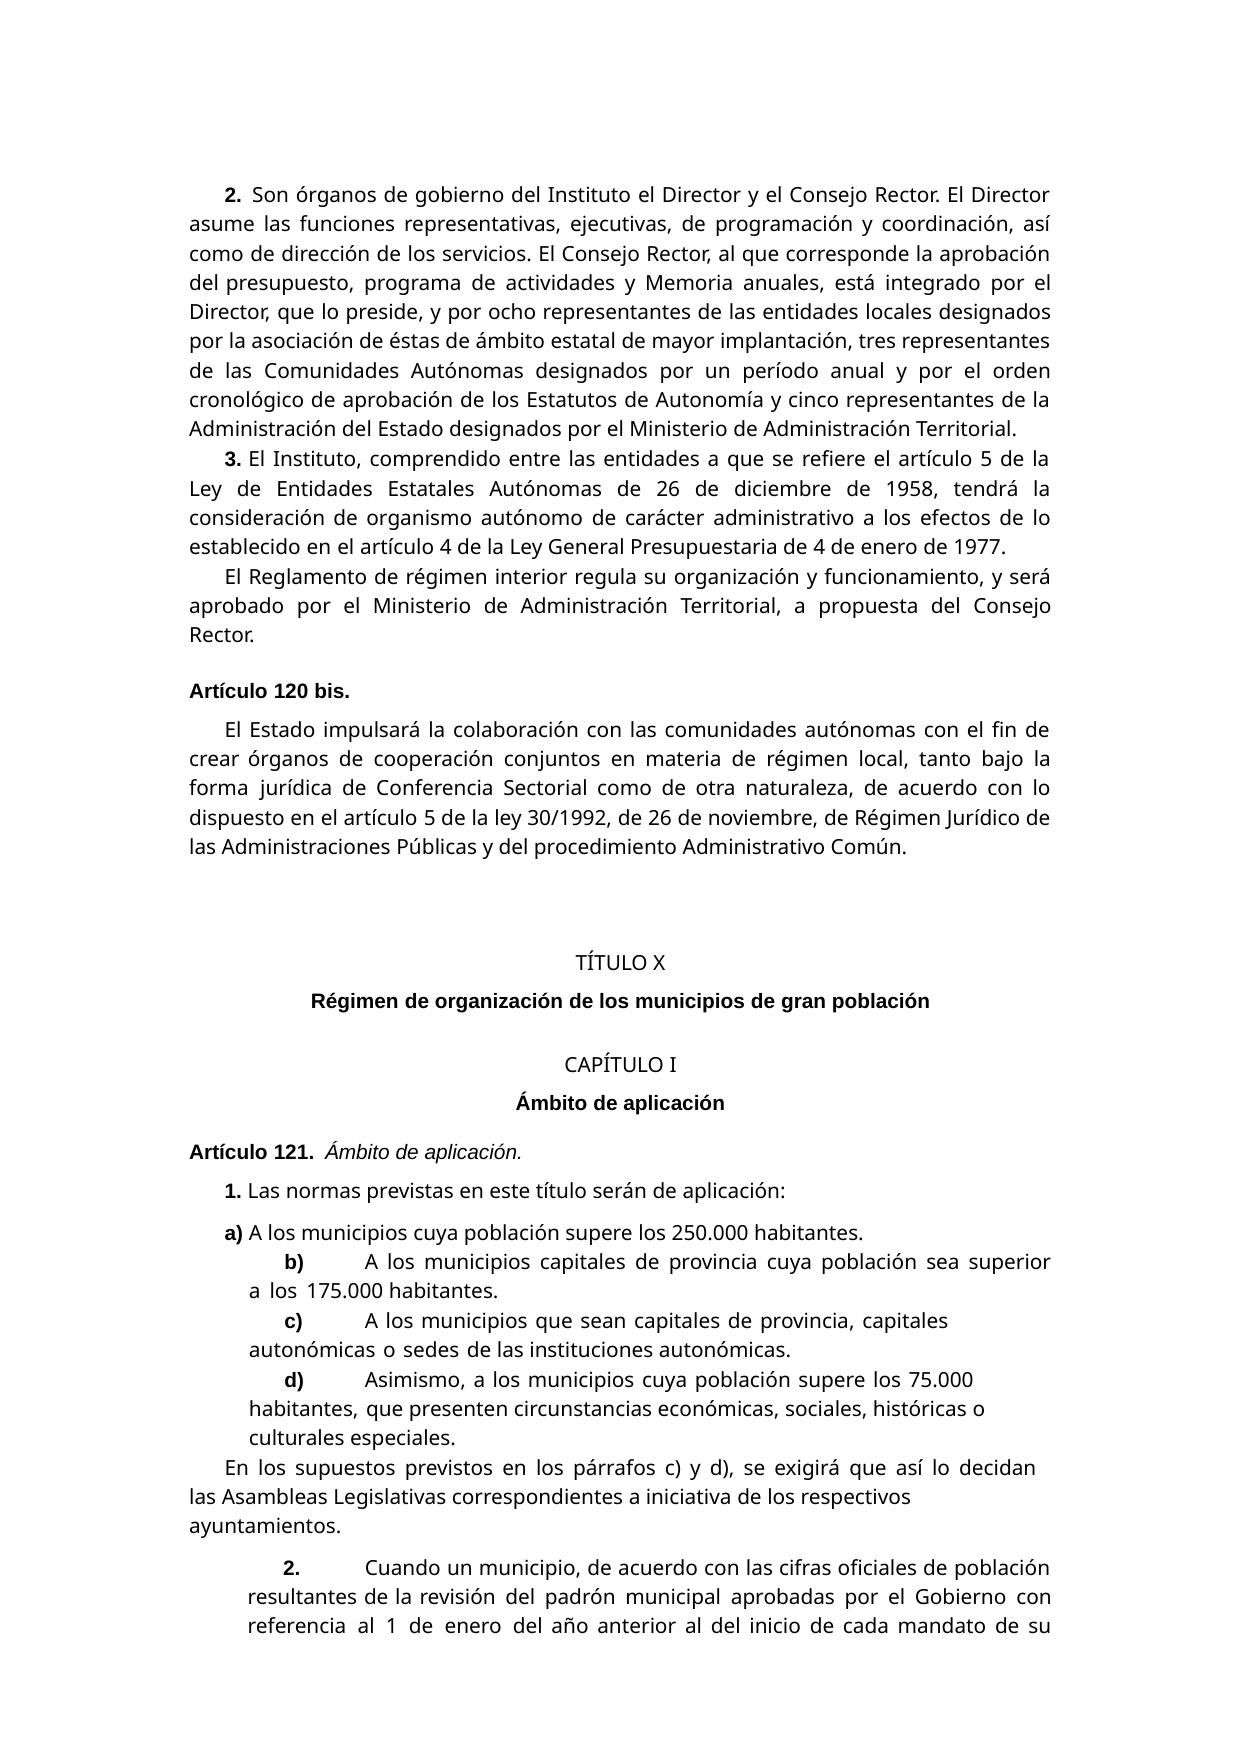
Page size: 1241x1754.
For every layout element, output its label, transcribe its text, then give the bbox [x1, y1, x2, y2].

text CAPÍTULO I [397, 1050, 843, 1078]
list A los municipios que sean capitales de provincia, capitales autonómicas o sedes de las instituciones autonómicas. [249, 1306, 1051, 1364]
list A los municipios capitales de provincia cuya población sea superior a los 175.000 habitantes. [249, 1247, 1051, 1305]
list Las normas previstas en este título serán de aplicación: [224, 1176, 1184, 1204]
list El Instituto, comprendido entre las entidades a que se refiere el artículo 5 de la Ley de Entidades Estatales Autónomas de 26 de diciembre de 1958, tendrá la consideración de organismo autónomo de carácter administrativo a los efectos de lo establecido en el artículo 4 de la Ley General Presupuestaria de 4 de enero de 1977. [189, 444, 1051, 561]
list Son órganos de gobierno del Instituto el Director y el Consejo Rector. El Director asume las funciones representativas, ejecutivas, de programación y coordinación, así como de dirección de los servicios. El Consejo Rector, al que corresponde la aprobación del presupuesto, programa de actividades y Memoria anuales, está integrado por el Director, que lo preside, y por ocho representantes de las entidades locales designados por la asociación de éstas de ámbito estatal de mayor implantación, tres representantes de las Comunidades Autónomas designados por un período anual y por el orden cronológico de aprobación de los Estatutos de Autonomía y cinco representantes de la Administración del Estado designados por el Ministerio de Administración Territorial. [189, 180, 1051, 443]
list Asimismo, a los municipios cuya población supere los 75.000 habitantes, que presenten circunstancias económicas, sociales, históricas o culturales especiales. [249, 1365, 1051, 1452]
subtitle Artículo 120 bis. [189, 679, 1184, 703]
text En los supuestos previstos en los párrafos c) y d), se exigirá que así lo decidan las Asambleas Legislativas correspondientes a iniciativa de los respectivos ayuntamientos. [189, 1453, 1065, 1540]
text TÍTULO X [398, 948, 843, 976]
text Artículo 121. Ámbito de aplicación. [189, 1139, 1184, 1163]
list Cuando un municipio, de acuerdo con las cifras oficiales de población resultantes de la revisión del padrón municipal aprobadas por el Gobierno con referencia al 1 de enero del año anterior al del inicio de cada mandato de su [247, 1553, 1051, 1640]
list A los municipios cuya población supere los 250.000 habitantes. [224, 1218, 1184, 1246]
text El Estado impulsará la colaboración con las comunidades autónomas con el fin de crear órganos de cooperación conjuntos en materia de régimen local, tanto bajo la forma jurídica de Conferencia Sectorial como de otra naturaleza, de acuerdo con lo dispuesto en el artículo 5 de la ley 30/1992, de 26 de noviembre, de Régimen Jurídico de las Administraciones Públicas y del procedimiento Administrativo Común. [189, 715, 1051, 860]
subtitle Régimen de organización de los municipios de gran población [224, 989, 1016, 1013]
subtitle Ámbito de aplicación [397, 1091, 843, 1115]
text El Reglamento de régimen interior regula su organización y funcionamiento, y será aprobado por el Ministerio de Administración Territorial, a propuesta del Consejo Rector. [189, 562, 1051, 649]
